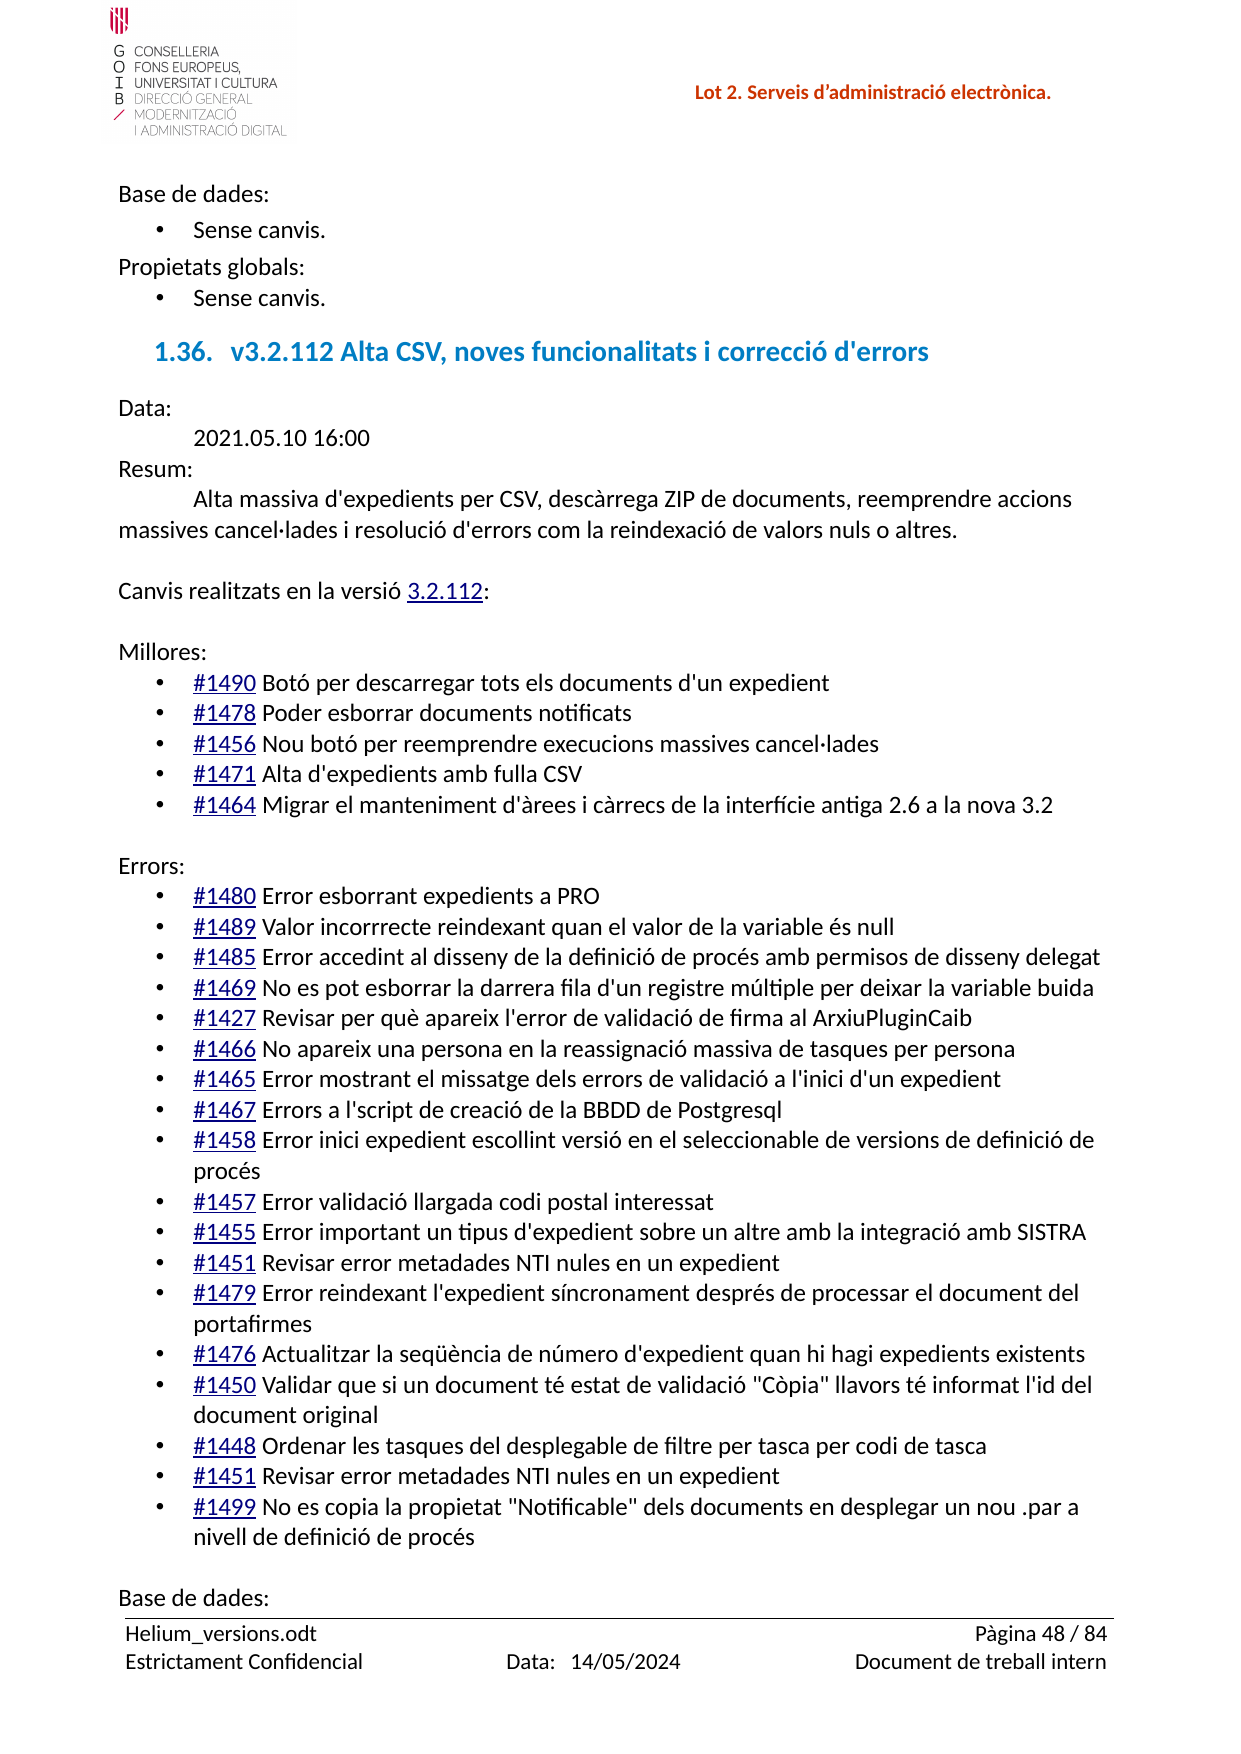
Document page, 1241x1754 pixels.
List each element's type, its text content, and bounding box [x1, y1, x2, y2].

text Propietats globals: [118, 251, 1122, 282]
text Alta massiva d'expedients per CSV, descàrrega ZIP de documents, reemprendre accions massives cancel·lades i resolució d'errors com la reindexació de valors nuls o altres. [118, 484, 1122, 545]
list #1427 Revisar per què apareix l'error de validació de firma al ArxiuPluginCaib [156, 1002, 1122, 1033]
list #1467 Errors a l'script de creació de la BBDD de Postgresql [156, 1094, 1122, 1124]
list #1450 Validar que si un document té estat de validació "Còpia" llavors té informat l'id del document original [156, 1369, 1122, 1430]
picture [100, 0, 297, 144]
list #1464 Migrar el manteniment d'àrees i càrrecs de la interfície antiga 2.6 a la nova 3.2 [156, 789, 1122, 819]
list Sense canvis. [156, 282, 1122, 312]
text Millores: [118, 636, 1122, 667]
subtitle v3.2.112 Alta CSV, noves funcionalitats i correcció d'errors [153, 333, 1122, 368]
list #1456 Nou botó per reemprendre execucions massives cancel·lades [156, 728, 1122, 758]
list #1471 Alta d'expedients amb fulla CSV [156, 758, 1122, 789]
list #1489 Valor incorrrecte reindexant quan el valor de la variable és null [156, 911, 1122, 941]
text Canvis realitzats en la versió 3.2.112: [118, 575, 1122, 606]
text Resum: [118, 453, 1122, 484]
list #1480 Error esborrant expedients a PRO [156, 880, 1122, 911]
list #1465 Error mostrant el missatge dels errors de validació a l'inici d'un expedient [156, 1063, 1122, 1094]
list #1479 Error reindexant l'expedient síncronament després de processar el document del portafirmes [156, 1277, 1122, 1338]
list #1476 Actualitzar la seqüència de número d'expedient quan hi hagi expedients existents [156, 1338, 1122, 1369]
list #1499 No es copia la propietat "Notificable" dels documents en desplegar un nou .par a nivell de definició de procés [156, 1491, 1122, 1552]
list #1478 Poder esborrar documents notificats [156, 697, 1122, 728]
text Base de dades: [118, 1582, 1122, 1613]
list #1469 No es pot esborrar la darrera fila d'un registre múltiple per deixar la variable buida [156, 972, 1122, 1002]
list #1455 Error important un tipus d'expedient sobre un altre amb la integració amb SISTRA [156, 1216, 1122, 1247]
list #1466 No apareix una persona en la reassignació massiva de tasques per persona [156, 1033, 1122, 1063]
text Base de dades: [118, 178, 1122, 209]
list #1490 Botó per descarregar tots els documents d'un expedient [156, 667, 1122, 697]
list #1448 Ordenar les tasques del desplegable de filtre per tasca per codi de tasca [156, 1430, 1122, 1460]
text Data: [118, 392, 1122, 423]
list #1458 Error inici expedient escollint versió en el seleccionable de versions de definició de procés [156, 1124, 1122, 1186]
list #1451 Revisar error metadades NTI nules en un expedient [156, 1460, 1122, 1491]
text 2021.05.10 16:00 [118, 423, 1122, 453]
list Sense canvis. [156, 215, 1122, 245]
text Errors: [118, 850, 1122, 880]
list #1457 Error validació llargada codi postal interessat [156, 1186, 1122, 1216]
list #1451 Revisar error metadades NTI nules en un expedient [156, 1247, 1122, 1277]
list #1485 Error accedint al disseny de la definició de procés amb permisos de disseny delegat [156, 941, 1122, 972]
